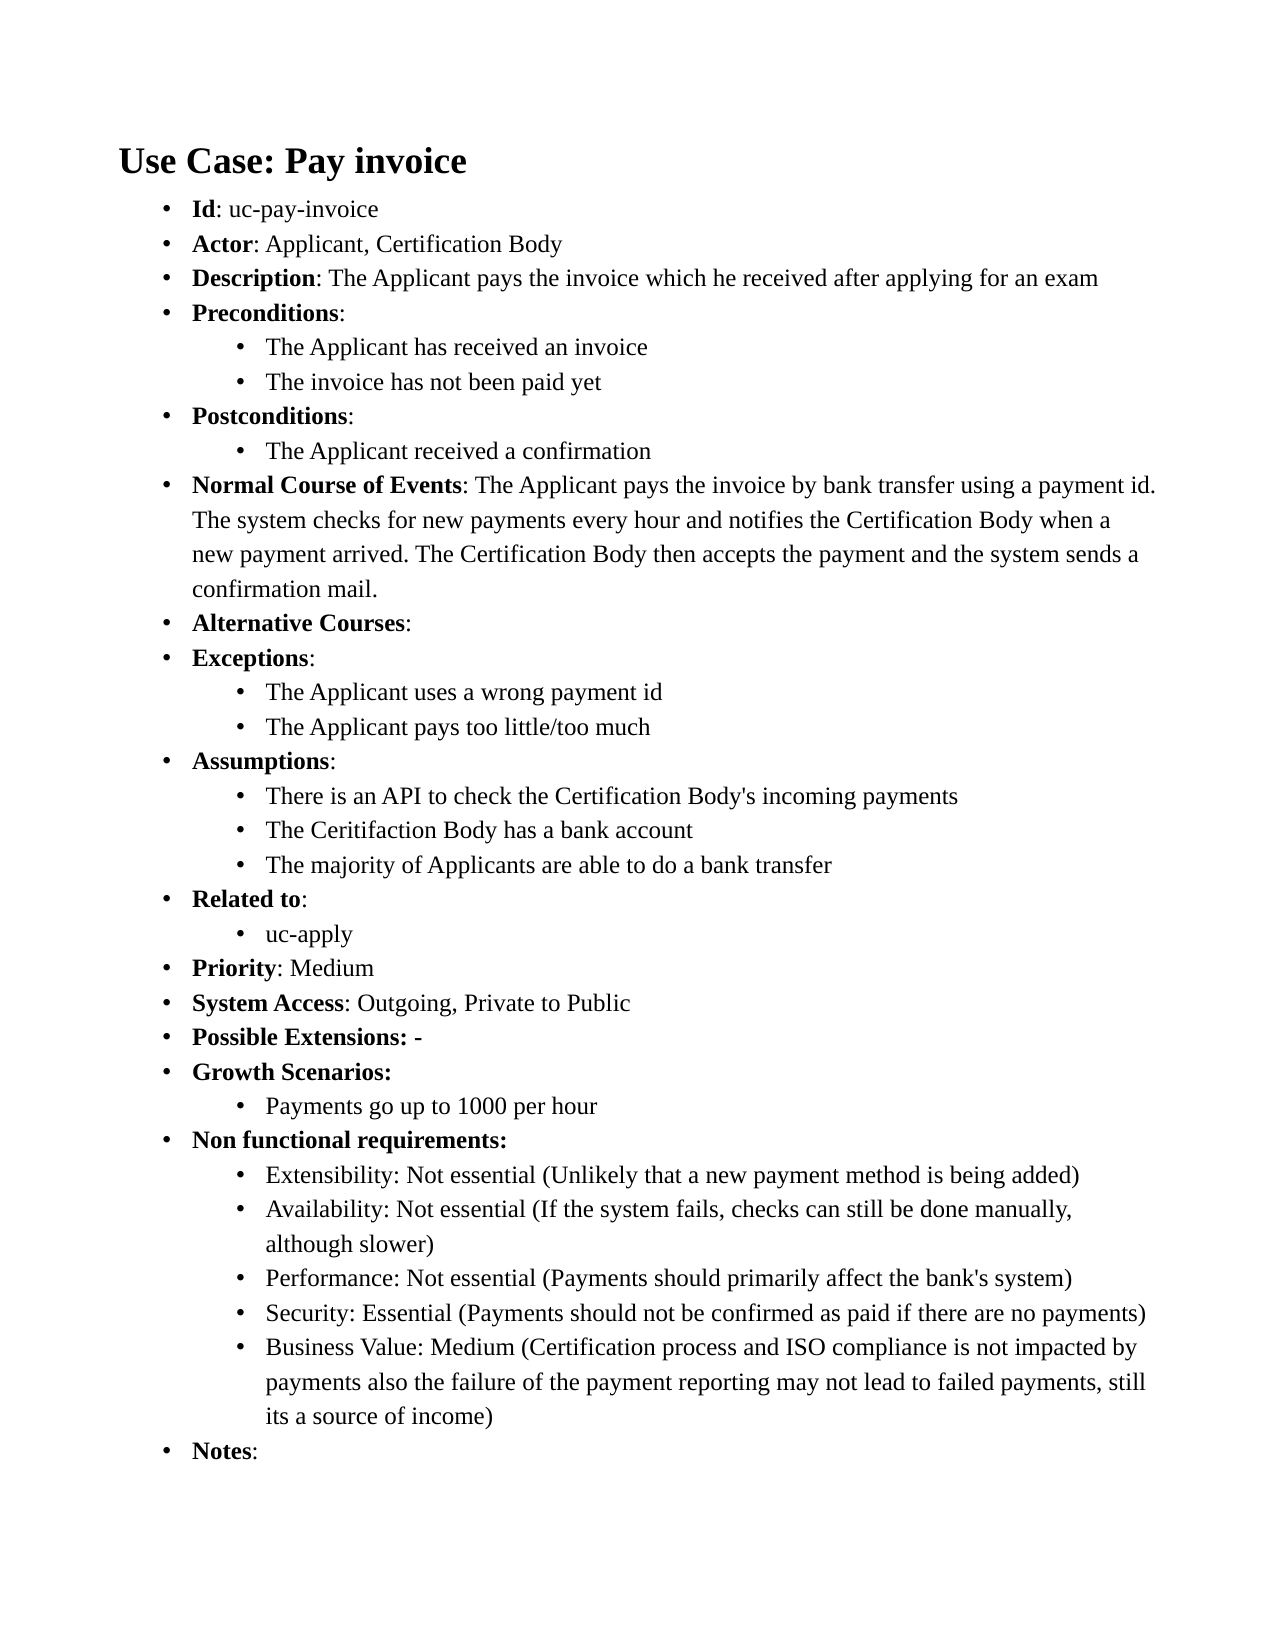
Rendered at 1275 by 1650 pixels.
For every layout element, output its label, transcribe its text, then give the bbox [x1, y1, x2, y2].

list Priority: Medium [162, 953, 1157, 982]
list The Applicant received a confirmation [236, 436, 1157, 465]
list Performance: Not essential (Payments should primarily affect the bank's system) [236, 1263, 1157, 1292]
list The invoice has not been paid yet [236, 367, 1157, 396]
list System Access: Outgoing, Private to Public [162, 988, 1157, 1016]
list Security: Essential (Payments should not be confirmed as paid if there are no payments) [236, 1298, 1157, 1327]
list Non functional requirements: [162, 1126, 1157, 1154]
list Alternative Courses: [162, 608, 1157, 637]
list The Applicant pays too little/too much [236, 712, 1157, 741]
list Payments go up to 1000 per hour [236, 1091, 1157, 1120]
list Growth Scenarios: [162, 1057, 1157, 1085]
list The Applicant has received an invoice [236, 332, 1157, 361]
list There is an API to check the Certification Body's incoming payments [236, 781, 1157, 809]
list Normal Course of Events: The Applicant pays the invoice by bank transfer using a payment id. The system checks for new payments every hour and notifies the Certification Body when a new payment arrived. The Certification Body then accepts the payment and the system sends a confirmation mail. [162, 470, 1157, 603]
list Assumptions: [162, 746, 1157, 775]
list uc-apply [236, 919, 1157, 947]
list Possible Extensions: - [162, 1022, 1157, 1051]
list Preconditions: [162, 298, 1157, 327]
list The majority of Applicants are able to do a bank transfer [236, 850, 1157, 878]
list Business Value: Medium (Certification process and ISO compliance is not impacted by payments also the failure of the payment reporting may not lead to failed payments, still its a source of income) [236, 1332, 1157, 1430]
list Description: The Applicant pays the invoice which he received after applying for an exam [162, 263, 1157, 292]
list Availability: Not essential (If the system fails, checks can still be done manually, although slower) [236, 1194, 1157, 1258]
list Related to: [162, 884, 1157, 913]
list Postconditions: [162, 401, 1157, 430]
list Exceptions: [162, 643, 1157, 672]
list The Ceritifaction Body has a bank account [236, 815, 1157, 844]
list Actor: Applicant, Certification Body [162, 229, 1157, 258]
subtitle Use Case: Pay invoice [118, 139, 1157, 182]
list Id: uc-pay-invoice [162, 194, 1157, 223]
list The Applicant uses a wrong payment id [236, 677, 1157, 706]
list Extensibility: Not essential (Unlikely that a new payment method is being added) [236, 1160, 1157, 1189]
list Notes: [162, 1436, 1157, 1464]
